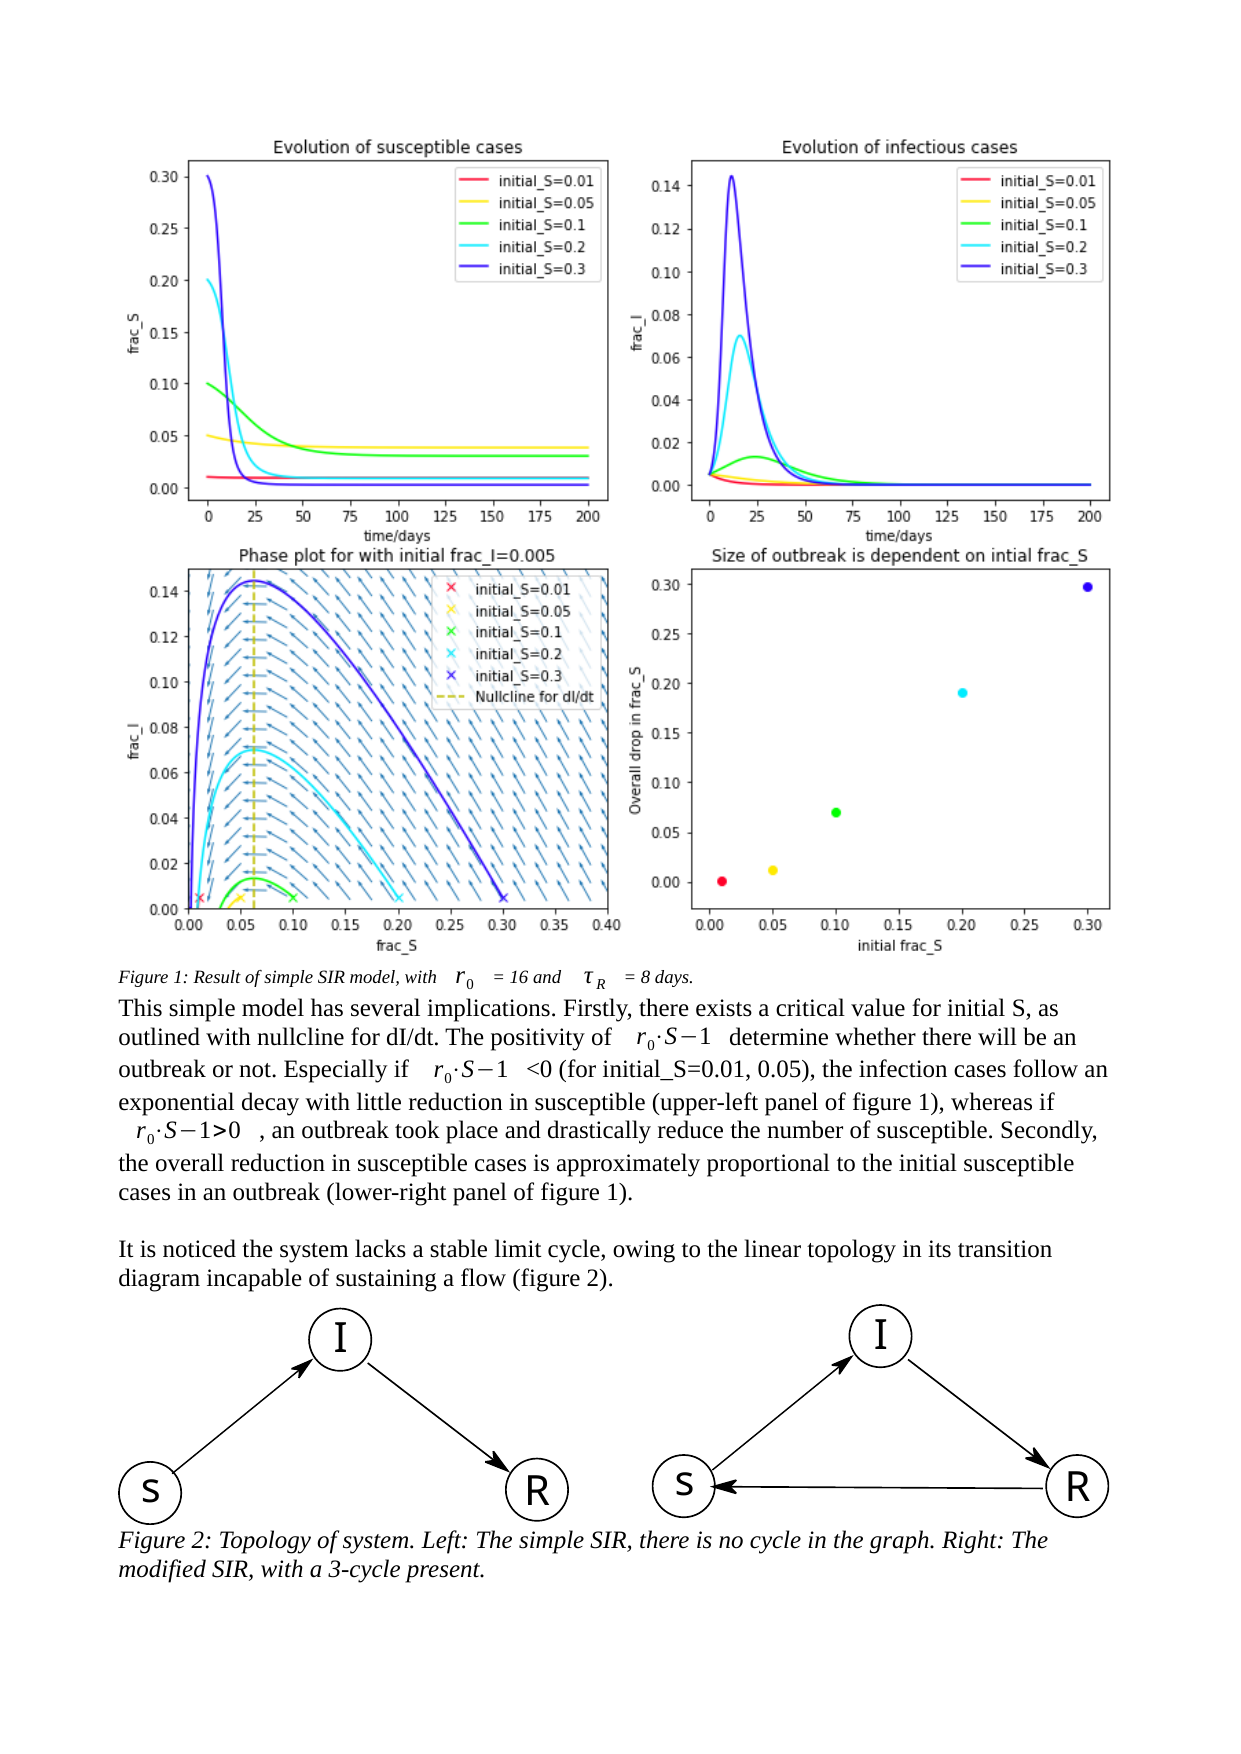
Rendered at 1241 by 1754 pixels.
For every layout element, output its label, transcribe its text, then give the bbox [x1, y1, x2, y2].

text This simple model has several implications. Firstly, there exists a critical value for initial S, as outlined with nullcline for dI/dt. The positivity of determine whether there will be an outbreak or not. Especially if <0 (for initial_S=0.01, 0.05), the infection cases follow an exponential decay with little reduction in susceptible (upper-left panel of figure 1), whereas if , an outbreak took place and drastically reduce the number of susceptible. Secondly, the overall reduction in susceptible cases is approximately proportional to the initial susceptible cases in an outbreak (lower-right panel of figure 1). [118, 993, 1122, 1205]
picture [118, 130, 1123, 962]
text Figure 1: Result of simple SIR model, with= 16 and = 8 days. [118, 962, 1122, 993]
text It is noticed the system lacks a stable limit cycle, owing to the linear topology in its transition diagram incapable of sustaining a flow (figure 2). [118, 1234, 1122, 1292]
text Figure 2: Topology of system. Left: The simple SIR, there is no cycle in the graph. Right: The modified SIR, with a 3-cycle present. [118, 1304, 1109, 1582]
